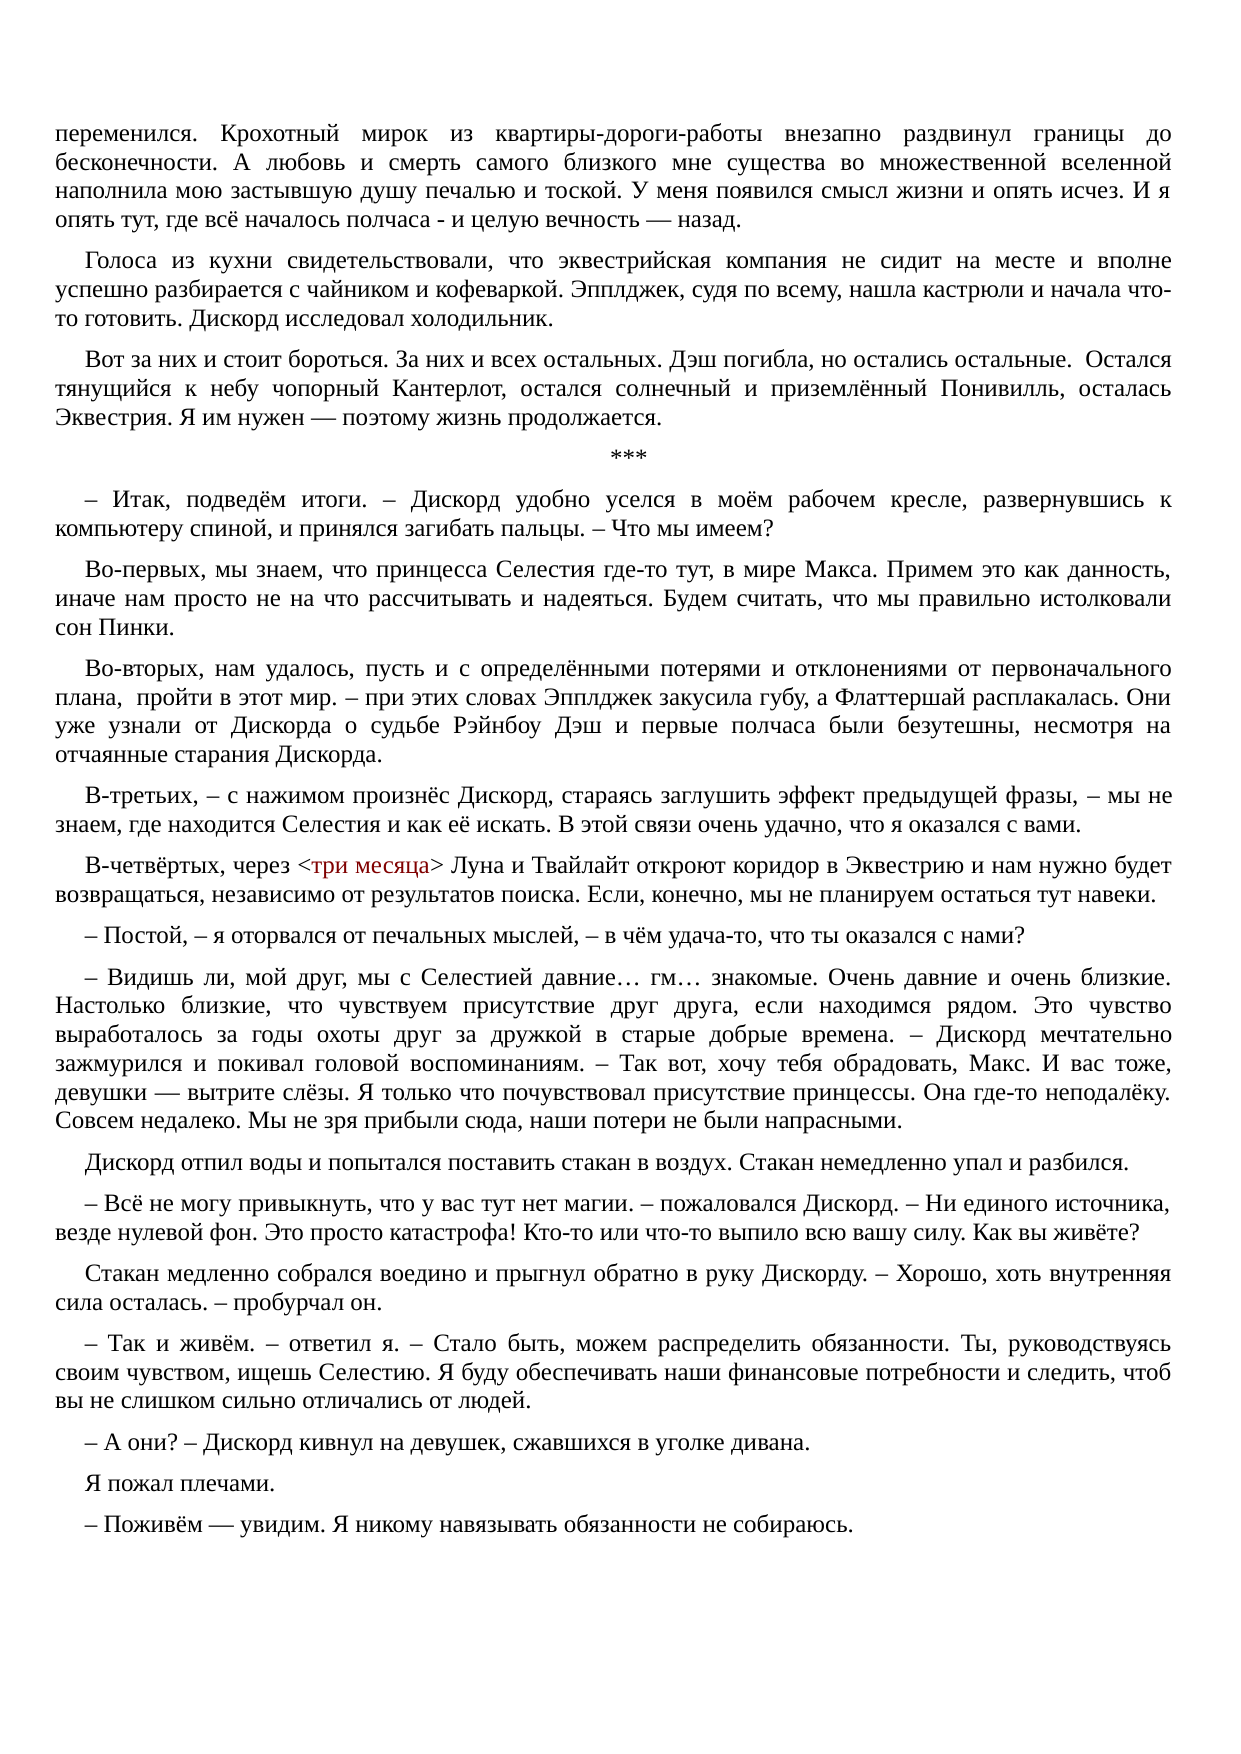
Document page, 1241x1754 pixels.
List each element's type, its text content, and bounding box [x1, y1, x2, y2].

text Я пожал плечами. [55, 1468, 1172, 1497]
text – Всё не могу привыкнуть, что у вас тут нет магии. – пожаловался Дискорд. – Ни единого источника, везде нулевой фон. Это просто катастрофа! Кто-то или что-то выпило всю вашу силу. Как вы живёте? [55, 1188, 1172, 1246]
text Стакан медленно собрался воедино и прыгнул обратно в руку Дискорду. – Хорошо, хоть внутренняя сила осталась. – пробурчал он. [55, 1258, 1172, 1316]
text Во-первых, мы знаем, что принцесса Селестия где-то тут, в мире Макса. Примем это как данность, иначе нам просто не на что рассчитывать и надеяться. Будем считать, что мы правильно истолковали сон Пинки. [55, 554, 1172, 641]
text – Поживём — увидим. Я никому навязывать обязанности не собираюсь. [55, 1509, 1172, 1538]
text – Так и живём. – ответил я. – Стало быть, можем распределить обязанности. Ты, руководствуясь своим чувством, ищешь Селестию. Я буду обеспечивать наши финансовые потребности и следить, чтоб вы не слишком сильно отличались от людей. [55, 1328, 1172, 1414]
text В-четвёртых, через <три месяца> Луна и Твайлайт откроют коридор в Эквестрию и нам нужно будет возвращаться, независимо от результатов поиска. Если, конечно, мы не планируем остаться тут навеки. [55, 851, 1172, 908]
text – А они? – Дискорд кивнул на девушек, сжавшихся в уголке дивана. [55, 1427, 1172, 1456]
text переменился. Крохотный мирок из квартиры-дороги-работы внезапно раздвинул границы до бесконечности. А любовь и смерть самого близкого мне существа во множественной вселенной наполнила мою застывшую душу печалью и тоской. У меня появился смысл жизни и опять исчез. И я опять тут, где всё началось полчаса - и целую вечность — назад. [55, 118, 1172, 233]
text Вот за них и стоит бороться. За них и всех остальных. Дэш погибла, но остались остальные. Остался тянущийся к небу чопорный Кантерлот, остался солнечный и приземлённый Понивилль, осталась Эквестрия. Я им нужен — поэтому жизнь продолжается. [55, 344, 1172, 431]
text Во-вторых, нам удалось, пусть и с определёнными потерями и отклонениями от первоначального плана, пройти в этот мир. – при этих словах Эпплджек закусила губу, а Флаттершай расплакалась. Они уже узнали от Дискорда о судьбе Рэйнбоу Дэш и первые полчаса были безутешны, несмотря на отчаянные старания Дискорда. [55, 653, 1172, 768]
text *** [55, 443, 1172, 472]
text Дискорд отпил воды и попытался поставить стакан в воздух. Стакан немедленно упал и разбился. [55, 1147, 1172, 1176]
text – Постой, – я оторвался от печальных мыслей, – в чём удача-то, что ты оказался с нами? [55, 921, 1172, 949]
text Голоса из кухни свидетельствовали, что эквестрийская компания не сидит на месте и вполне успешно разбирается с чайником и кофеваркой. Эпплджек, судя по всему, нашла кастрюли и начала что-то готовить. Дискорд исследовал холодильник. [55, 246, 1172, 332]
text В-третьих, – с нажимом произнёс Дискорд, стараясь заглушить эффект предыдущей фразы, – мы не знаем, где находится Селестия и как её искать. В этой связи очень удачно, что я оказался с вами. [55, 781, 1172, 838]
text – Итак, подведём итоги. – Дискорд удобно уселся в моём рабочем кресле, развернувшись к компьютеру спиной, и принялся загибать пальцы. – Что мы имеем? [55, 484, 1172, 542]
text – Видишь ли, мой друг, мы с Селестией давние… гм… знакомые. Очень давние и очень близкие. Настолько близкие, что чувствуем присутствие друг друга, если находимся рядом. Это чувство выработалось за годы охоты друг за дружкой в старые добрые времена. – Дискорд мечтательно зажмурился и покивал головой воспоминаниям. – Так вот, хочу тебя обрадовать, Макс. И вас тоже, девушки — вытрите слёзы. Я только что почувствовал присутствие принцессы. Она где-то неподалёку. Совсем недалеко. Мы не зря прибыли сюда, наши потери не были напрасными. [55, 962, 1172, 1134]
